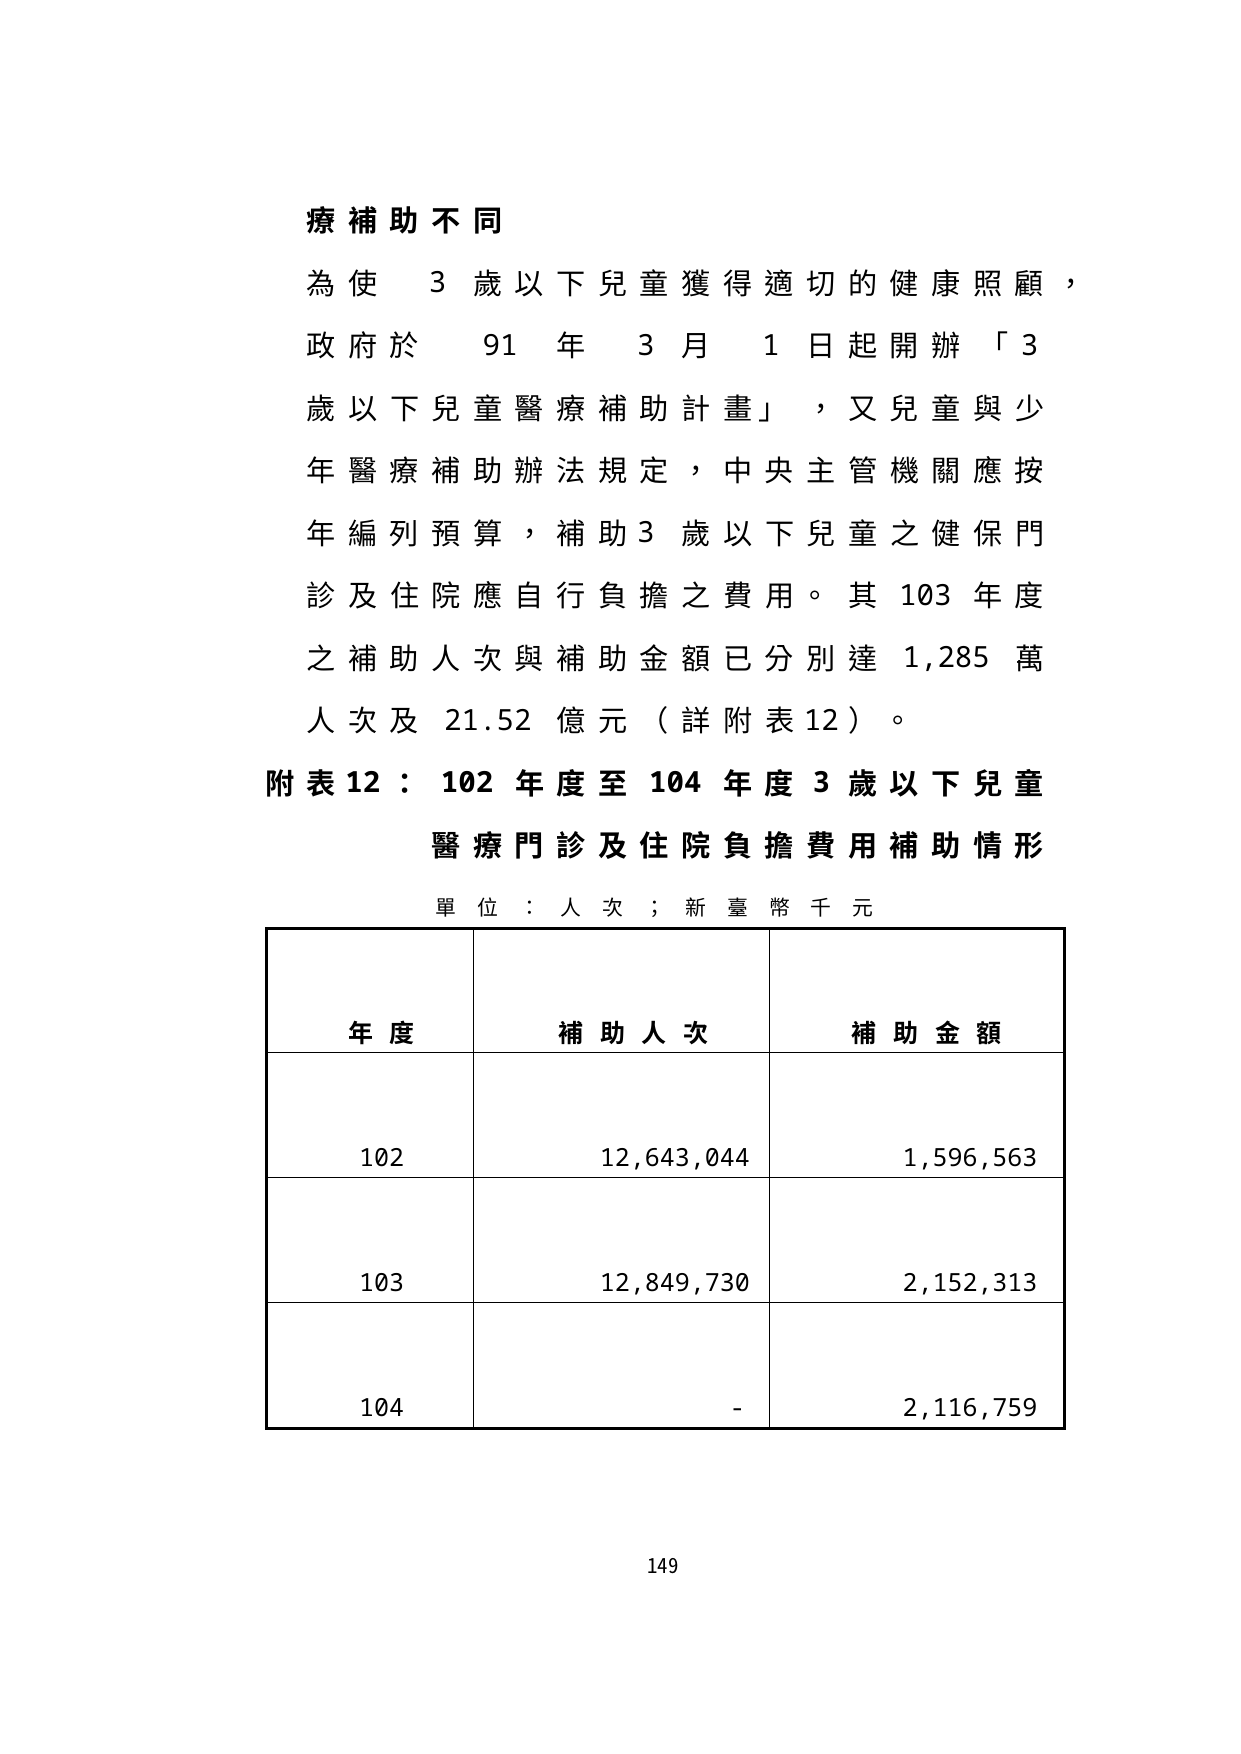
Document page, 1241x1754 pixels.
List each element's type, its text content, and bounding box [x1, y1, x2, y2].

text 附表12：102年度至104年度3歲以下兒童醫療門診及住院負擔費用補助情形 單位：人次；新臺幣千元 [250, 740, 1050, 927]
text 為使 3 歲以下兒童獲得適切的健康照顧，政府於 91 年 3 月 1 日起開辦「3歲以下兒童醫療補助計畫」，又兒童與少年醫療補助辦法規定，中央主管機關應按年編列預算，補助3 歲以下兒童之健保門診及住院應自行負擔之費用。其103年度之補助人次與補助金額已分別達1,285萬人次及21.52億元（詳附表12）。 [293, 240, 1050, 740]
text 療補助不同 [264, 177, 1050, 240]
table_cell - [474, 1303, 769, 1427]
table_cell 1,596,563 [770, 1053, 1063, 1177]
table_header 補助金額 [770, 930, 1063, 1052]
table_cell 104 [268, 1303, 473, 1427]
table_header 補助人次 [474, 930, 769, 1052]
table_cell 102 [268, 1053, 473, 1177]
table_cell 12,849,730 [474, 1178, 769, 1302]
table_header 年度 [268, 930, 473, 1052]
table_cell 103 [268, 1178, 473, 1302]
table_cell 12,643,044 [474, 1053, 769, 1177]
table_cell 2,116,759 [770, 1303, 1063, 1427]
table_cell 2,152,313 [770, 1178, 1063, 1302]
